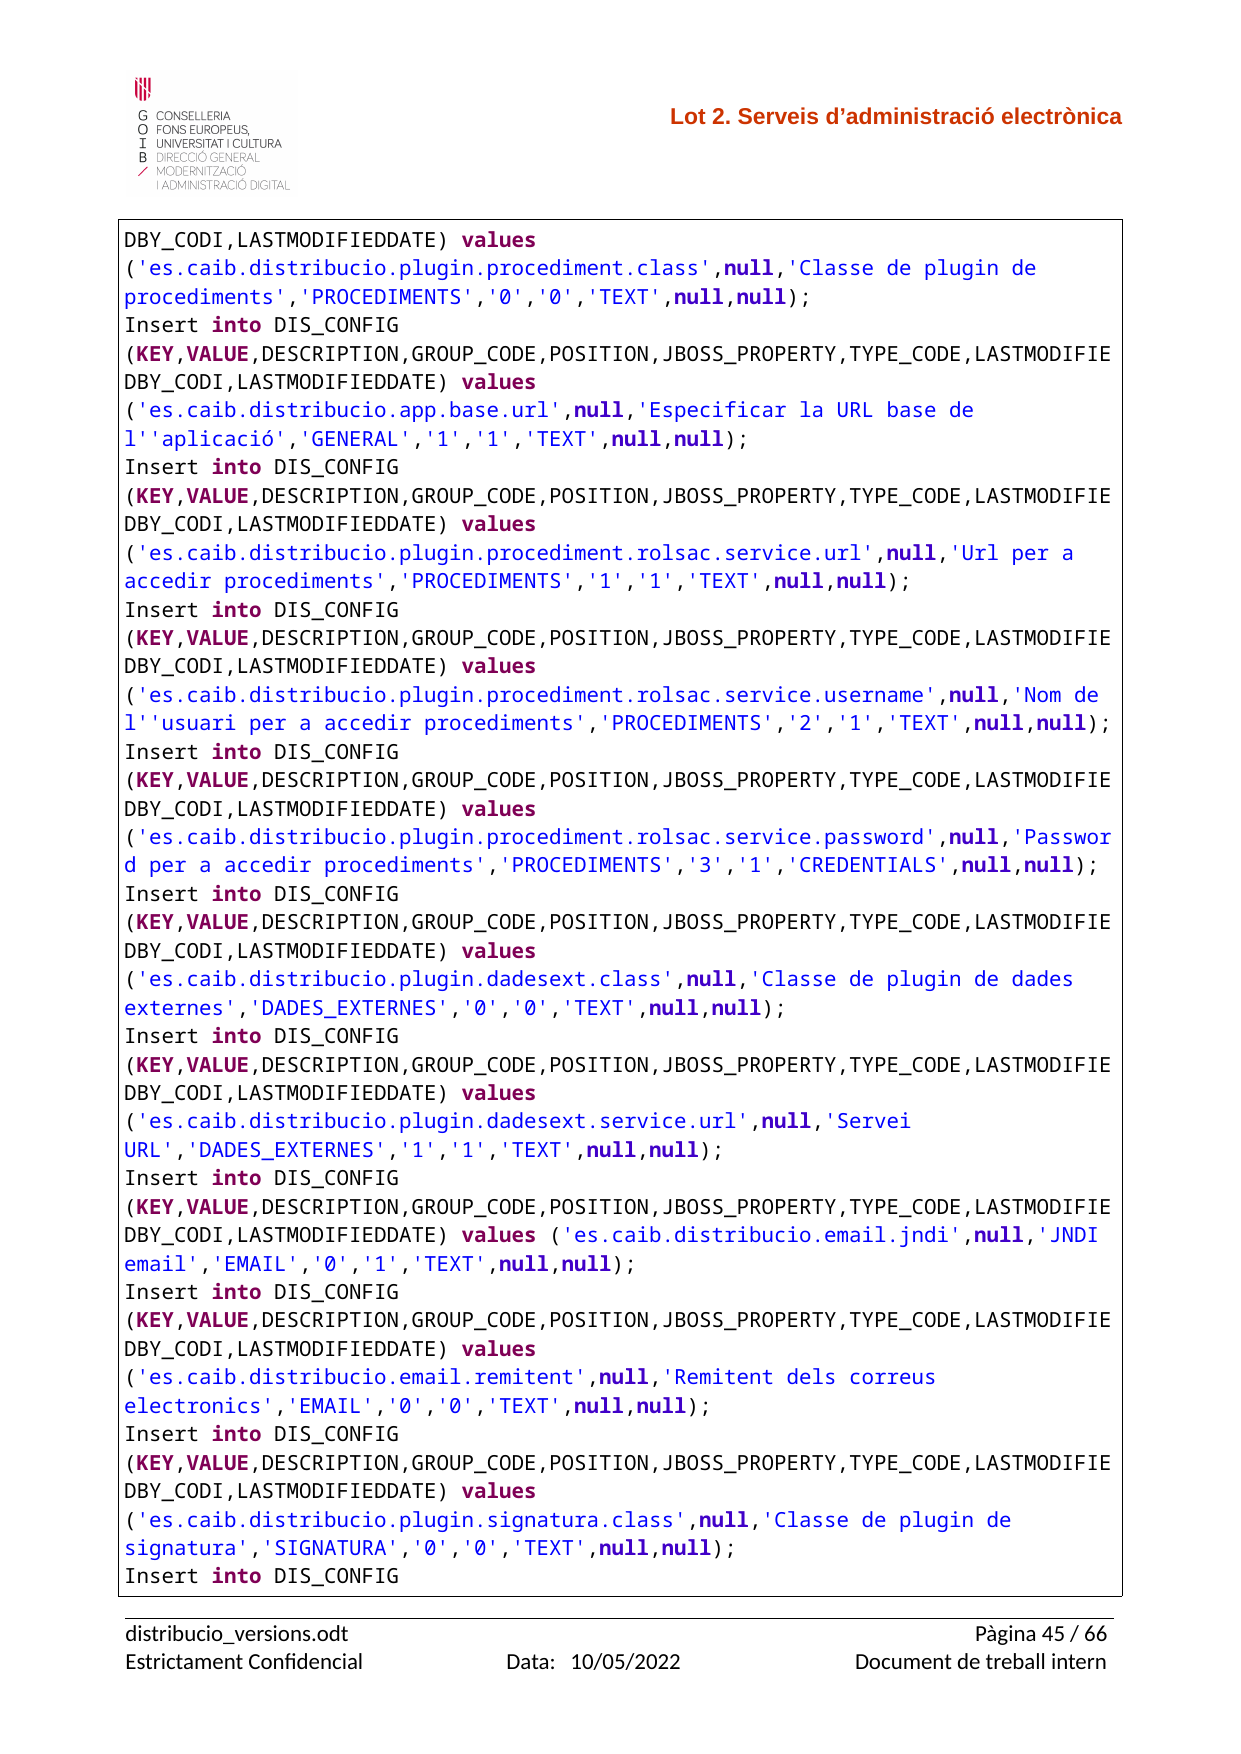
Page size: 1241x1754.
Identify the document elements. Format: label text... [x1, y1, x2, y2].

table_header DBY_CODI,LASTMODIFIEDDATE) values ('es.caib.distribucio.plugin.procediment.class',null,'Classe de plugin de procediments','PROCEDIMENTS','0','0','TEXT',null,null); Insert into DIS_CONFIG (KEY,VALUE,DESCRIPTION,GROUP_CODE,POSITION,JBOSS_PROPERTY,TYPE_CODE,LASTMODIFIEDBY_CODI,LASTMODIFIEDDATE) values ('es.caib.distribucio.app.base.url',null,'Especificar la URL base de l''aplicació','GENERAL','1','1','TEXT',null,null); Insert into DIS_CONFIG (KEY,VALUE,DESCRIPTION,GROUP_CODE,POSITION,JBOSS_PROPERTY,TYPE_CODE,LASTMODIFIEDBY_CODI,LASTMODIFIEDDATE) values ('es.caib.distribucio.plugin.procediment.rolsac.service.url',null,'Url per a accedir procediments','PROCEDIMENTS','1','1','TEXT',null,null); Insert into DIS_CONFIG (KEY,VALUE,DESCRIPTION,GROUP_CODE,POSITION,JBOSS_PROPERTY,TYPE_CODE,LASTMODIFIEDBY_CODI,LASTMODIFIEDDATE) values ('es.caib.distribucio.plugin.procediment.rolsac.service.username',null,'Nom de l''usuari per a accedir procediments','PROCEDIMENTS','2','1','TEXT',null,null); Insert into DIS_CONFIG (KEY,VALUE,DESCRIPTION,GROUP_CODE,POSITION,JBOSS_PROPERTY,TYPE_CODE,LASTMODIFIEDBY_CODI,LASTMODIFIEDDATE) values ('es.caib.distribucio.plugin.procediment.rolsac.service.password',null,'Password per a accedir procediments','PROCEDIMENTS','3','1','CREDENTIALS',null,null); Insert into DIS_CONFIG (KEY,VALUE,DESCRIPTION,GROUP_CODE,POSITION,JBOSS_PROPERTY,TYPE_CODE,LASTMODIFIEDBY_CODI,LASTMODIFIEDDATE) values ('es.caib.distribucio.plugin.dadesext.class',null,'Classe de plugin de dades externes','DADES_EXTERNES','0','0','TEXT',null,null); Insert into DIS_CONFIG (KEY,VALUE,DESCRIPTION,GROUP_CODE,POSITION,JBOSS_PROPERTY,TYPE_CODE,LASTMODIFIEDBY_CODI,LASTMODIFIEDDATE) values ('es.caib.distribucio.plugin.dadesext.service.url',null,'Servei URL','DADES_EXTERNES','1','1','TEXT',null,null); Insert into DIS_CONFIG (KEY,VALUE,DESCRIPTION,GROUP_CODE,POSITION,JBOSS_PROPERTY,TYPE_CODE,LASTMODIFIEDBY_CODI,LASTMODIFIEDDATE) values ('es.caib.distribucio.email.jndi',null,'JNDI email','EMAIL','0','1','TEXT',null,null); Insert into DIS_CONFIG (KEY,VALUE,DESCRIPTION,GROUP_CODE,POSITION,JBOSS_PROPERTY,TYPE_CODE,LASTMODIFIEDBY_CODI,LASTMODIFIEDDATE) values ('es.caib.distribucio.email.remitent',null,'Remitent dels correus electronics','EMAIL','0','0','TEXT',null,null); Insert into DIS_CONFIG (KEY,VALUE,DESCRIPTION,GROUP_CODE,POSITION,JBOSS_PROPERTY,TYPE_CODE,LASTMODIFIEDBY_CODI,LASTMODIFIEDDATE) values ('es.caib.distribucio.plugin.signatura.class',null,'Classe de plugin de signatura','SIGNATURA','0','0','TEXT',null,null); Insert into DIS_CONFIG [119, 220, 1122, 1596]
picture [126, 70, 299, 197]
